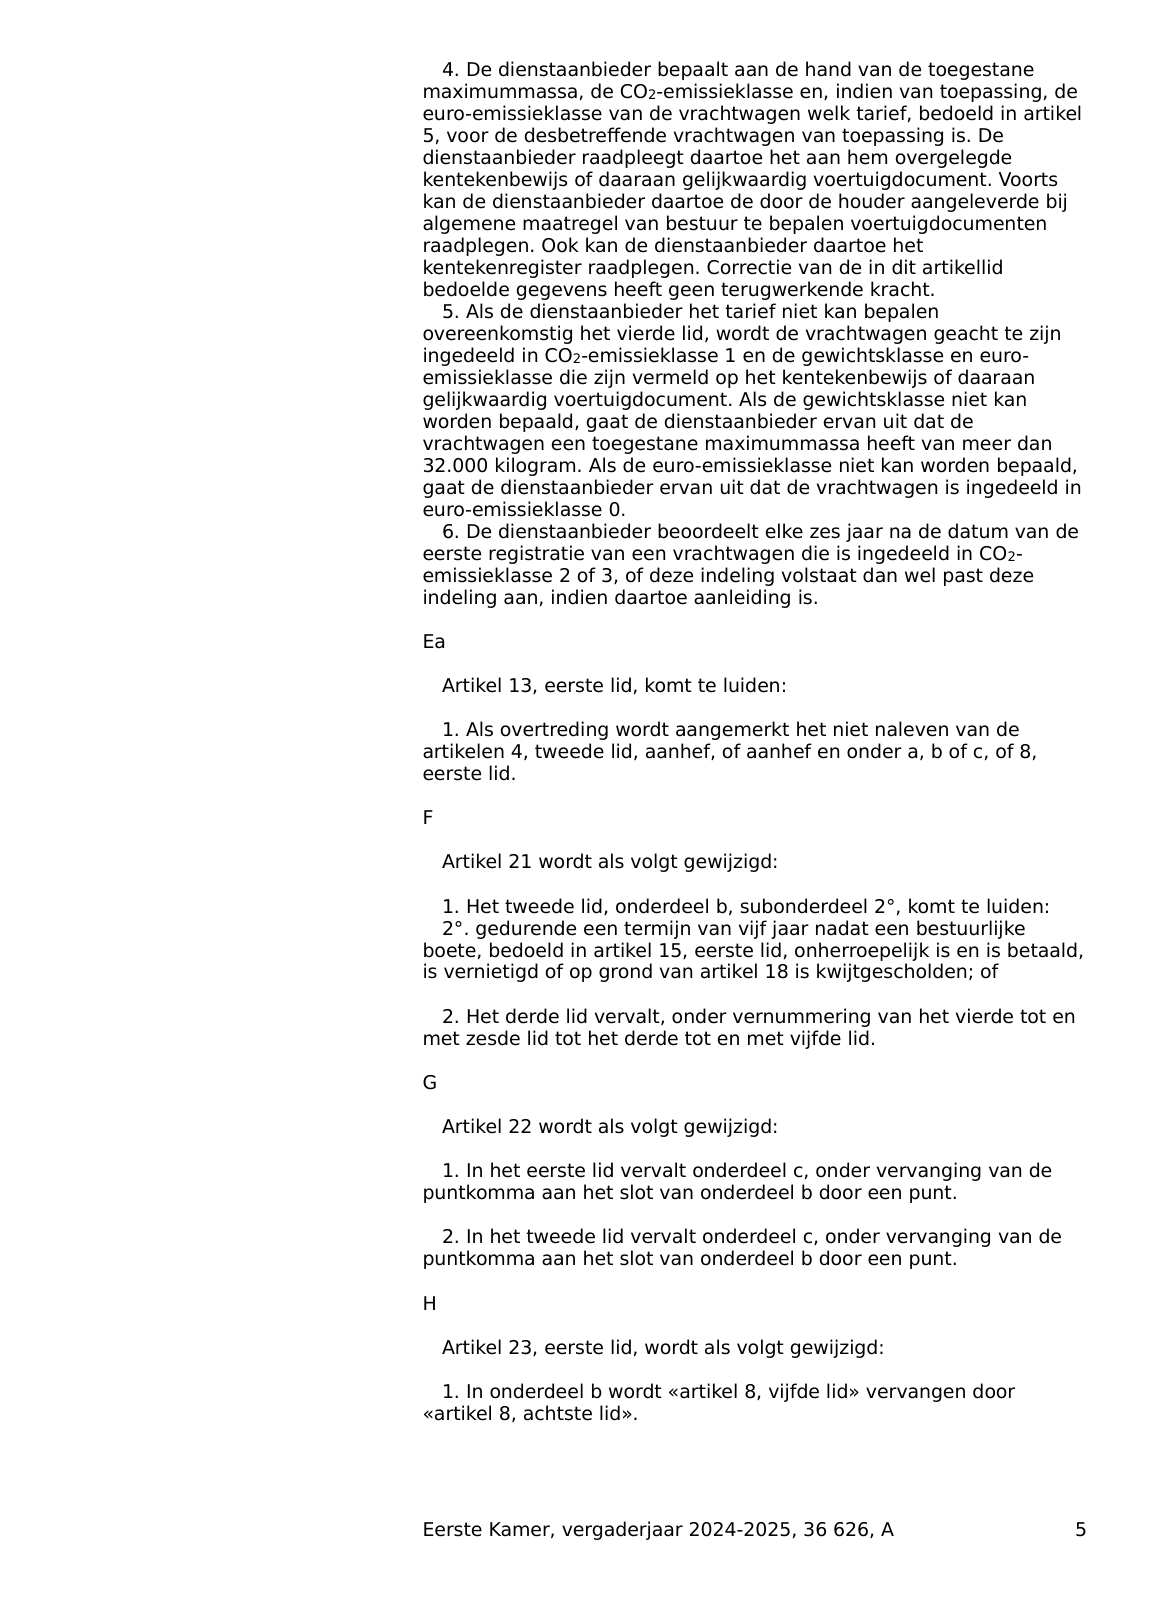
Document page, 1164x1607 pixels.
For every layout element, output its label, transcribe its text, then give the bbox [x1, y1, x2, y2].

text 1. In het eerste lid vervalt onderdeel c, onder vervanging van de puntkomma aan het slot van onderdeel b door een punt. [422, 1160, 1087, 1204]
text Artikel 23, eerste lid, wordt als volgt gewijzigd: [422, 1337, 1087, 1358]
text 1. In onderdeel b wordt «artikel 8, vijfde lid» vervangen door «artikel 8, achtste lid». [422, 1381, 1087, 1425]
text 1. Als overtreding wordt aangemerkt het niet naleven van de artikelen 4, tweede lid, aanhef, of aanhef en onder a, b of c, of 8, eerste lid. [422, 719, 1087, 785]
text 2°. gedurende een termijn van vijf jaar nadat een bestuurlijke boete, bedoeld in artikel 15, eerste lid, onherroepelijk is en is betaald, is vernietigd of op grond van artikel 18 is kwijtgescholden; of [422, 917, 1087, 983]
text G [422, 1072, 1087, 1094]
text Artikel 13, eerste lid, komt te luiden: [422, 675, 1087, 697]
text 2. Het derde lid vervalt, onder vernummering van het vierde tot en met zesde lid tot het derde tot en met vijfde lid. [422, 1006, 1087, 1049]
text Artikel 22 wordt als volgt gewijzigd: [422, 1116, 1087, 1138]
text H [422, 1292, 1087, 1314]
text Artikel 21 wordt als volgt gewijzigd: [422, 851, 1087, 873]
text 2. In het tweede lid vervalt onderdeel c, onder vervanging van de puntkomma aan het slot van onderdeel b door een punt. [422, 1226, 1087, 1270]
text F [422, 807, 1087, 829]
text Ea [422, 631, 1087, 653]
text 4. De dienstaanbieder bepaalt aan de hand van de toegestane maximummassa, de CO2-emissieklasse en, indien van toepassing, de euro-emissieklasse van de vrachtwagen welk tarief, bedoeld in artikel 5, voor de desbetreffende vrachtwagen van toepassing is. De dienstaanbieder raadpleegt daartoe het aan hem overgelegde kentekenbewijs of daaraan gelijkwaardig voertuigdocument. Voorts kan de dienstaanbieder daartoe de door de houder aangeleverde bij algemene maatregel van bestuur te bepalen voertuigdocumenten raadplegen. Ook kan de dienstaanbieder daartoe het kentekenregister raadplegen. Correctie van de in dit artikellid bedoelde gegevens heeft geen terugwerkende kracht. [422, 59, 1087, 301]
text 6. De dienstaanbieder beoordeelt elke zes jaar na de datum van de eerste registratie van een vrachtwagen die is ingedeeld in CO2-emissieklasse 2 of 3, of deze indeling volstaat dan wel past deze indeling aan, indien daartoe aanleiding is. [422, 521, 1087, 608]
text 1. Het tweede lid, onderdeel b, subonderdeel 2°, komt te luiden: [422, 896, 1087, 917]
text 5. Als de dienstaanbieder het tarief niet kan bepalen overeenkomstig het vierde lid, wordt de vrachtwagen geacht te zijn ingedeeld in CO2-emissieklasse 1 en de gewichtsklasse en euro-emissieklasse die zijn vermeld op het kentekenbewijs of daaraan gelijkwaardig voertuigdocument. Als de gewichtsklasse niet kan worden bepaald, gaat de dienstaanbieder ervan uit dat de vrachtwagen een toegestane maximummassa heeft van meer dan 32.000 kilogram. Als de euro-emissieklasse niet kan worden bepaald, gaat de dienstaanbieder ervan uit dat de vrachtwagen is ingedeeld in euro-emissieklasse 0. [422, 301, 1087, 521]
